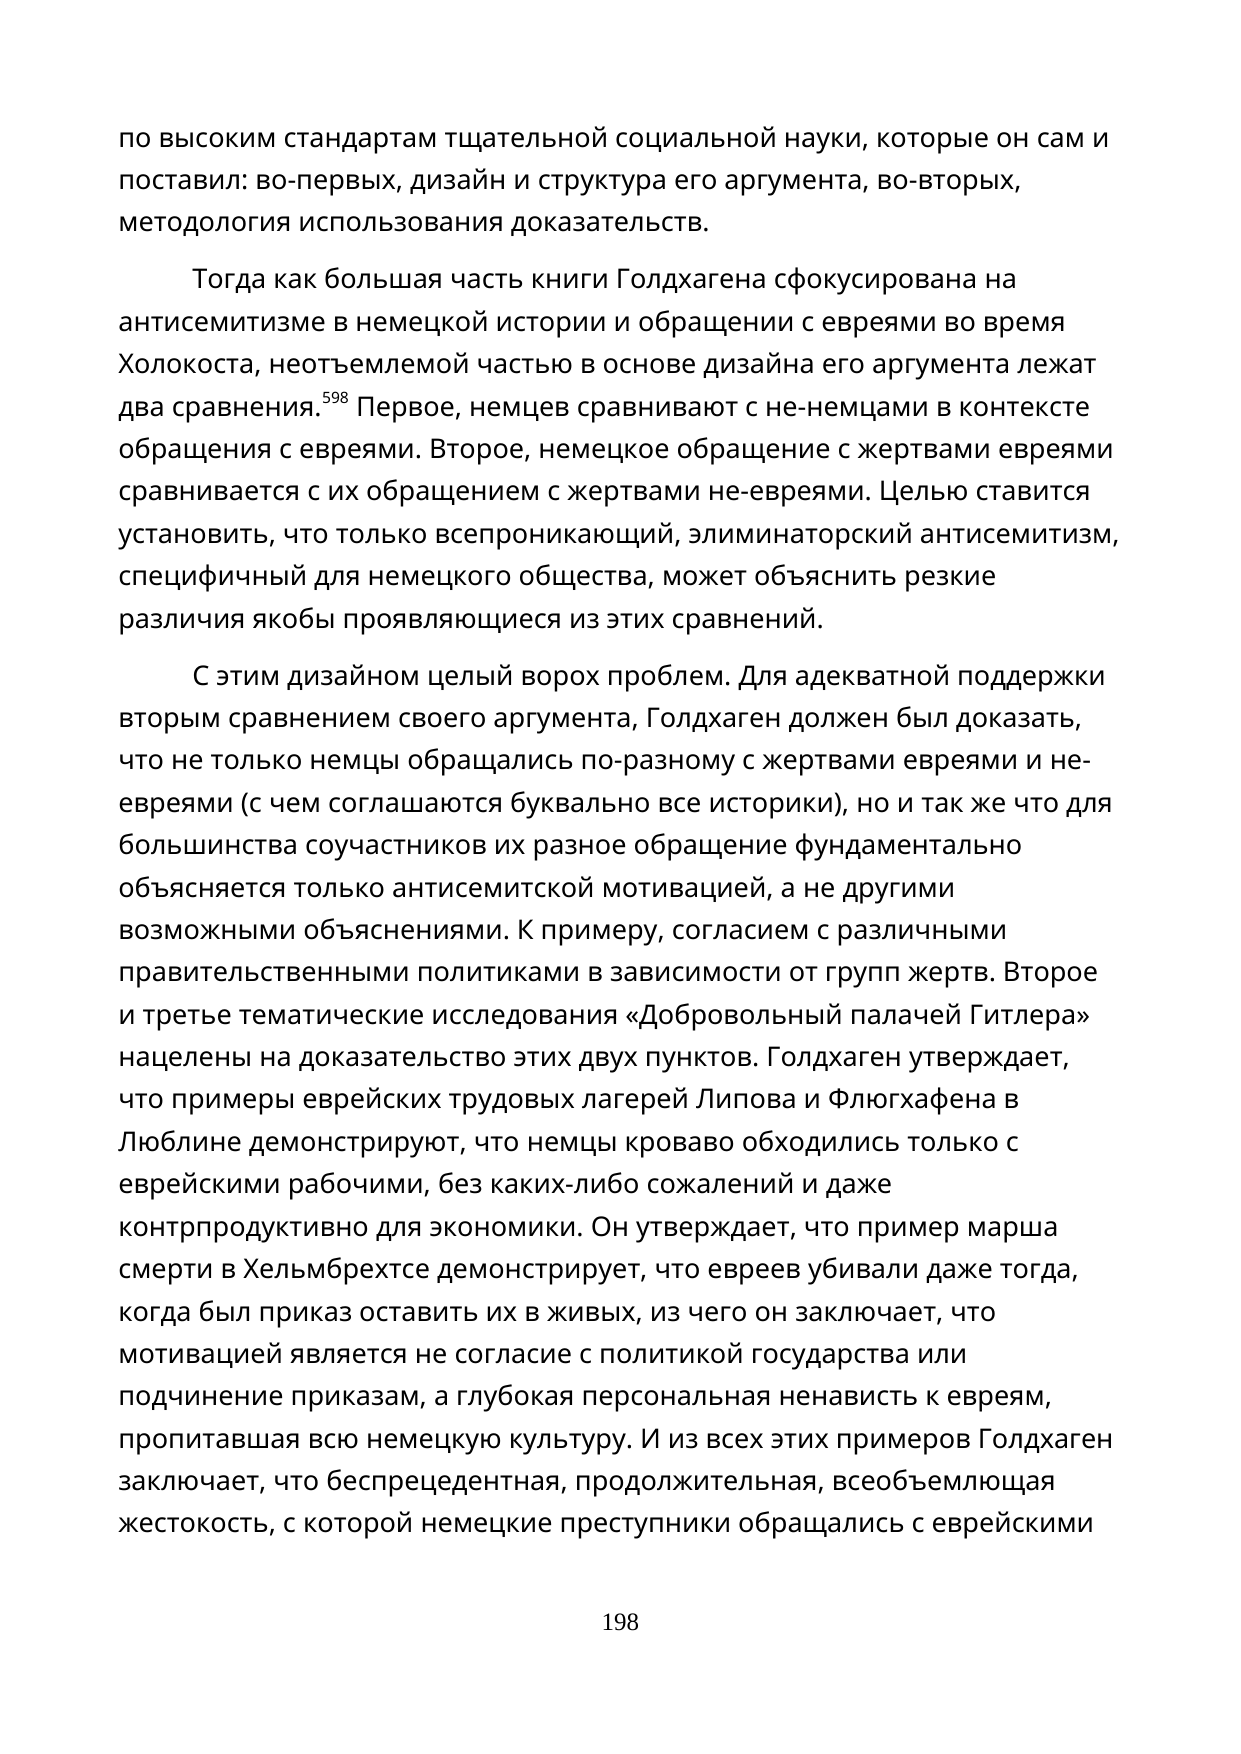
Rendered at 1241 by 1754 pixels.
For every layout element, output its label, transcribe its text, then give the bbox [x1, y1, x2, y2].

text С этим дизайном целый ворох проблем. Для адекватной поддержки вторым сравнением своего аргумента, Голдхаген должен был доказать, что не только немцы обращались по-разному с жертвами евреями и не-евреями (с чем соглашаются буквально все историки), но и так же что для большинства соучастников их разное обращение фундаментально объясняется только антисемитской мотивацией, а не другими возможными объяснениями. К примеру, согласием с различными правительственными политиками в зависимости от групп жертв. Второе и третье тематические исследования «Добровольный палачей Гитлера» нацелены на доказательство этих двух пунктов. Голдхаген утверждает, что примеры еврейских трудовых лагерей Липова и Флюгхафена в Люблине демонстрируют, что немцы кроваво обходились только с еврейскими рабочими, без каких-либо сожалений и даже контрпродуктивно для экономики. Он утверждает, что пример марша смерти в Хельмбрехтсе демонстрирует, что евреев убивали даже тогда, когда был приказ оставить их в живых, из чего он заключает, что мотивацией является не согласие с политикой государства или подчинение приказам, а глубокая персональная ненависть к евреям, пропитавшая всю немецкую культуру. И из всех этих примеров Голдхаген заключает, что беспрецедентная, продолжительная, всеобъемлющая жестокость, с которой немецкие преступники обращались с еврейскими [118, 656, 1122, 1541]
text по высоким стандартам тщательной социальной науки, которые он сам и поставил: во-первых, дизайн и структура его аргумента, во-вторых, методология использования доказательств. [118, 118, 1122, 240]
text Тогда как большая часть книги Голдхагена сфокусирована на антисемитизме в немецкой истории и обращении с евреями во время Холокоста, неотъемлемой частью в основе дизайна его аргумента лежат два сравнения. Первое, немцев сравнивают с не-немцами в контексте обращения с евреями. Второе, немецкое обращение с жертвами евреями сравнивается с их обращением с жертвами не-евреями. Целью ставится установить, что только всепроникающий, элиминаторский антисемитизм, специфичный для немецкого общества, может объяснить резкие различия якобы проявляющиеся из этих сравнений. [118, 260, 1122, 636]
